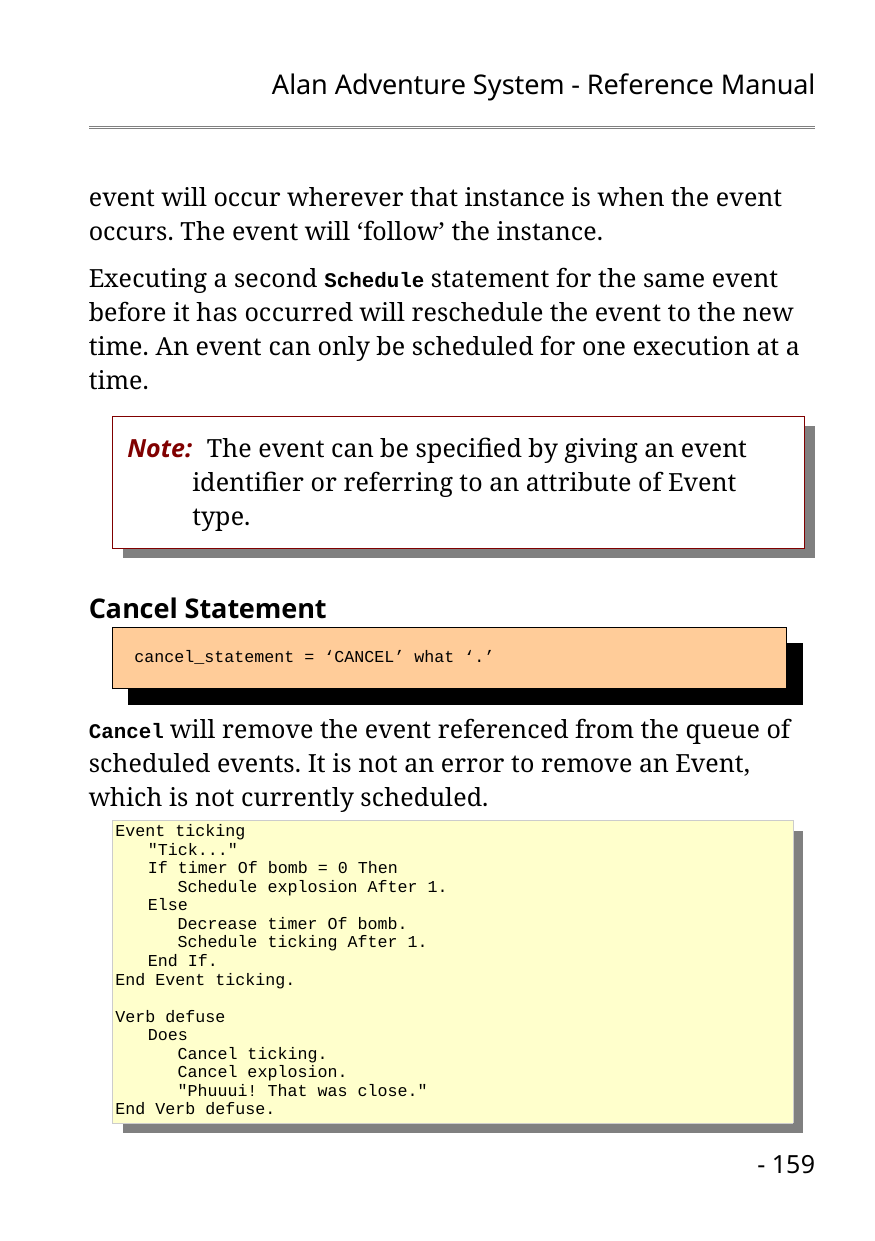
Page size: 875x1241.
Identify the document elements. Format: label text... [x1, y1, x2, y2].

text event will occur wherever that instance is when the event occurs. The event will ‘follow’ the instance. [88, 180, 815, 248]
list The event can be specified by giving an event identifier or referring to an attribute of Event type. [113, 417, 804, 548]
text Event ticking "Tick..." If timer Of bomb = 0 Then Schedule explosion After 1. Else Decrease timer Of bomb. Schedule ticking After 1. End If. End Event ticking. Verb defuse Does Cancel ticking. Cancel explosion. "Phuuui! That was close." End Verb defuse. [113, 821, 793, 1123]
text Executing a second Schedule statement for the same event before it has oc­curred will reschedule the event to the new time. An event can only be scheduled for one execution at a time. [88, 261, 815, 397]
text cancel_statement = ‘CANCEL’ what ‘.’ [113, 628, 786, 688]
text Cancel will remove the event referenced from the queue of scheduled events. It is not an error to remove an Event, which is not currently scheduled. [88, 712, 815, 814]
subtitle Cancel Statement [88, 589, 815, 626]
